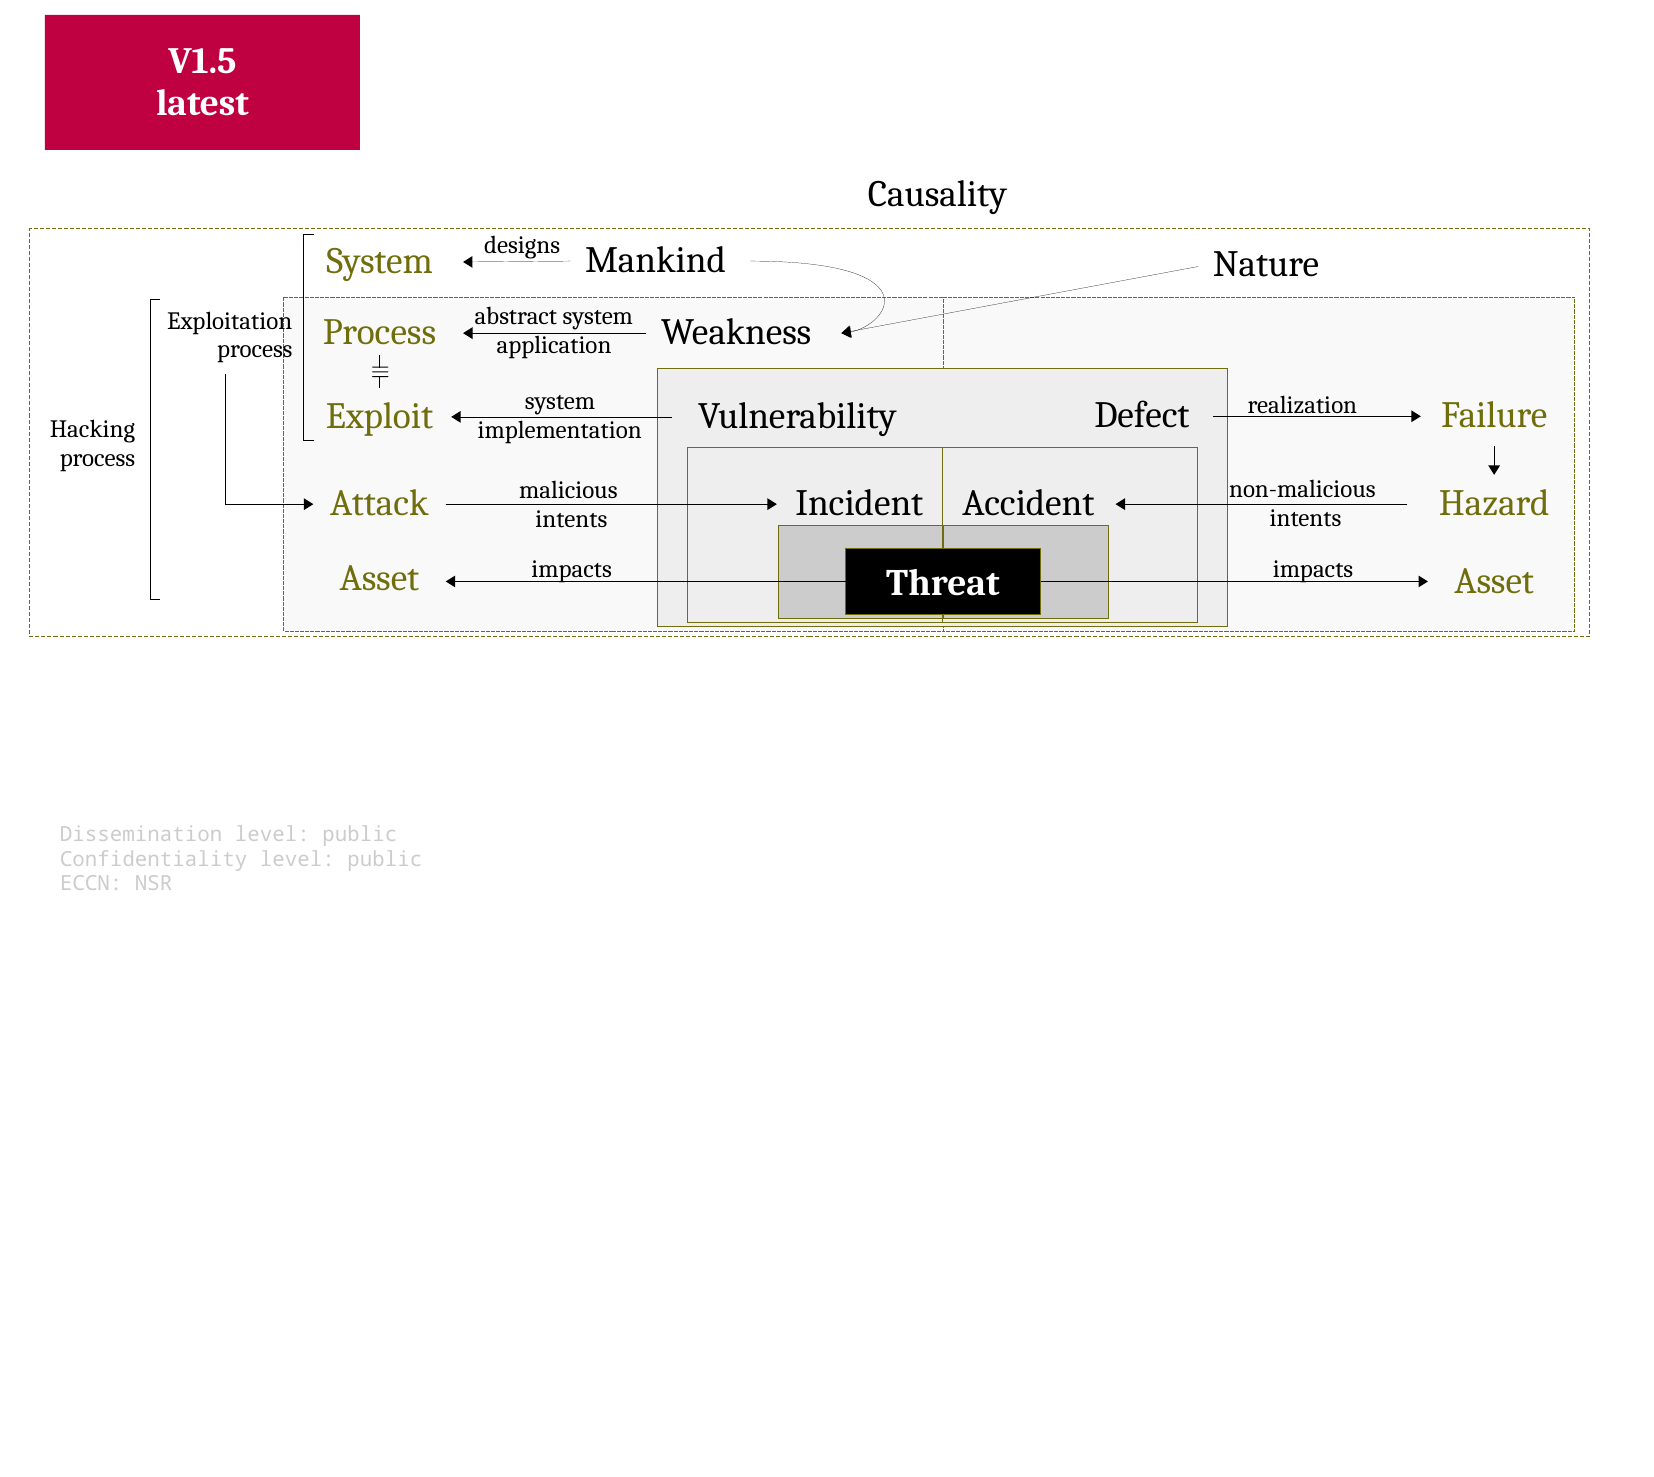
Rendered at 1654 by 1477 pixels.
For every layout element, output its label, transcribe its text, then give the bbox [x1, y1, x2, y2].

text_box Failure [1420, 386, 1568, 446]
text_box V1.5 latest [44, 14, 360, 150]
text_box [304, 363, 379, 440]
text_box Hazard [1407, 474, 1581, 534]
text_box Exploitation process [151, 299, 308, 375]
text_box Hacking process [29, 407, 150, 481]
text_box Threat [855, 554, 1031, 614]
text_box designs [446, 224, 598, 269]
text_box impacts [1248, 547, 1379, 592]
text_box Dissemination level: public Confidentiality level: public ECCN: NSR [44, 815, 917, 903]
text_box Mankind [570, 231, 751, 291]
text_box impacts [506, 547, 637, 592]
text_box Asset [1427, 552, 1561, 611]
text_box Incident [776, 474, 941, 534]
text_box system implementation [454, 379, 666, 453]
picture [370, 366, 389, 379]
text_box Attack [313, 474, 446, 534]
text_box Vulnerability [671, 387, 912, 447]
text_box malicious intents [484, 468, 657, 504]
text_box Defect [1079, 386, 1214, 446]
text_box Exploit [307, 387, 452, 447]
text_box System [296, 232, 464, 292]
text_box Process [308, 303, 464, 363]
text_box malicious intents [484, 505, 657, 543]
text_box realization [1197, 383, 1408, 428]
text_box Exploitation process [142, 299, 150, 375]
text_box non-malicious intents [1207, 467, 1403, 541]
text_box [304, 262, 884, 331]
text_box Causality [853, 166, 1034, 225]
text_box [29, 228, 1590, 637]
text_box Asset [313, 549, 446, 614]
text_box abstract system application [411, 294, 697, 368]
text_box Nature [1198, 235, 1349, 298]
text_box Weakness [697, 303, 842, 363]
text_box Accident [941, 474, 1116, 534]
text_box [29, 228, 446, 407]
